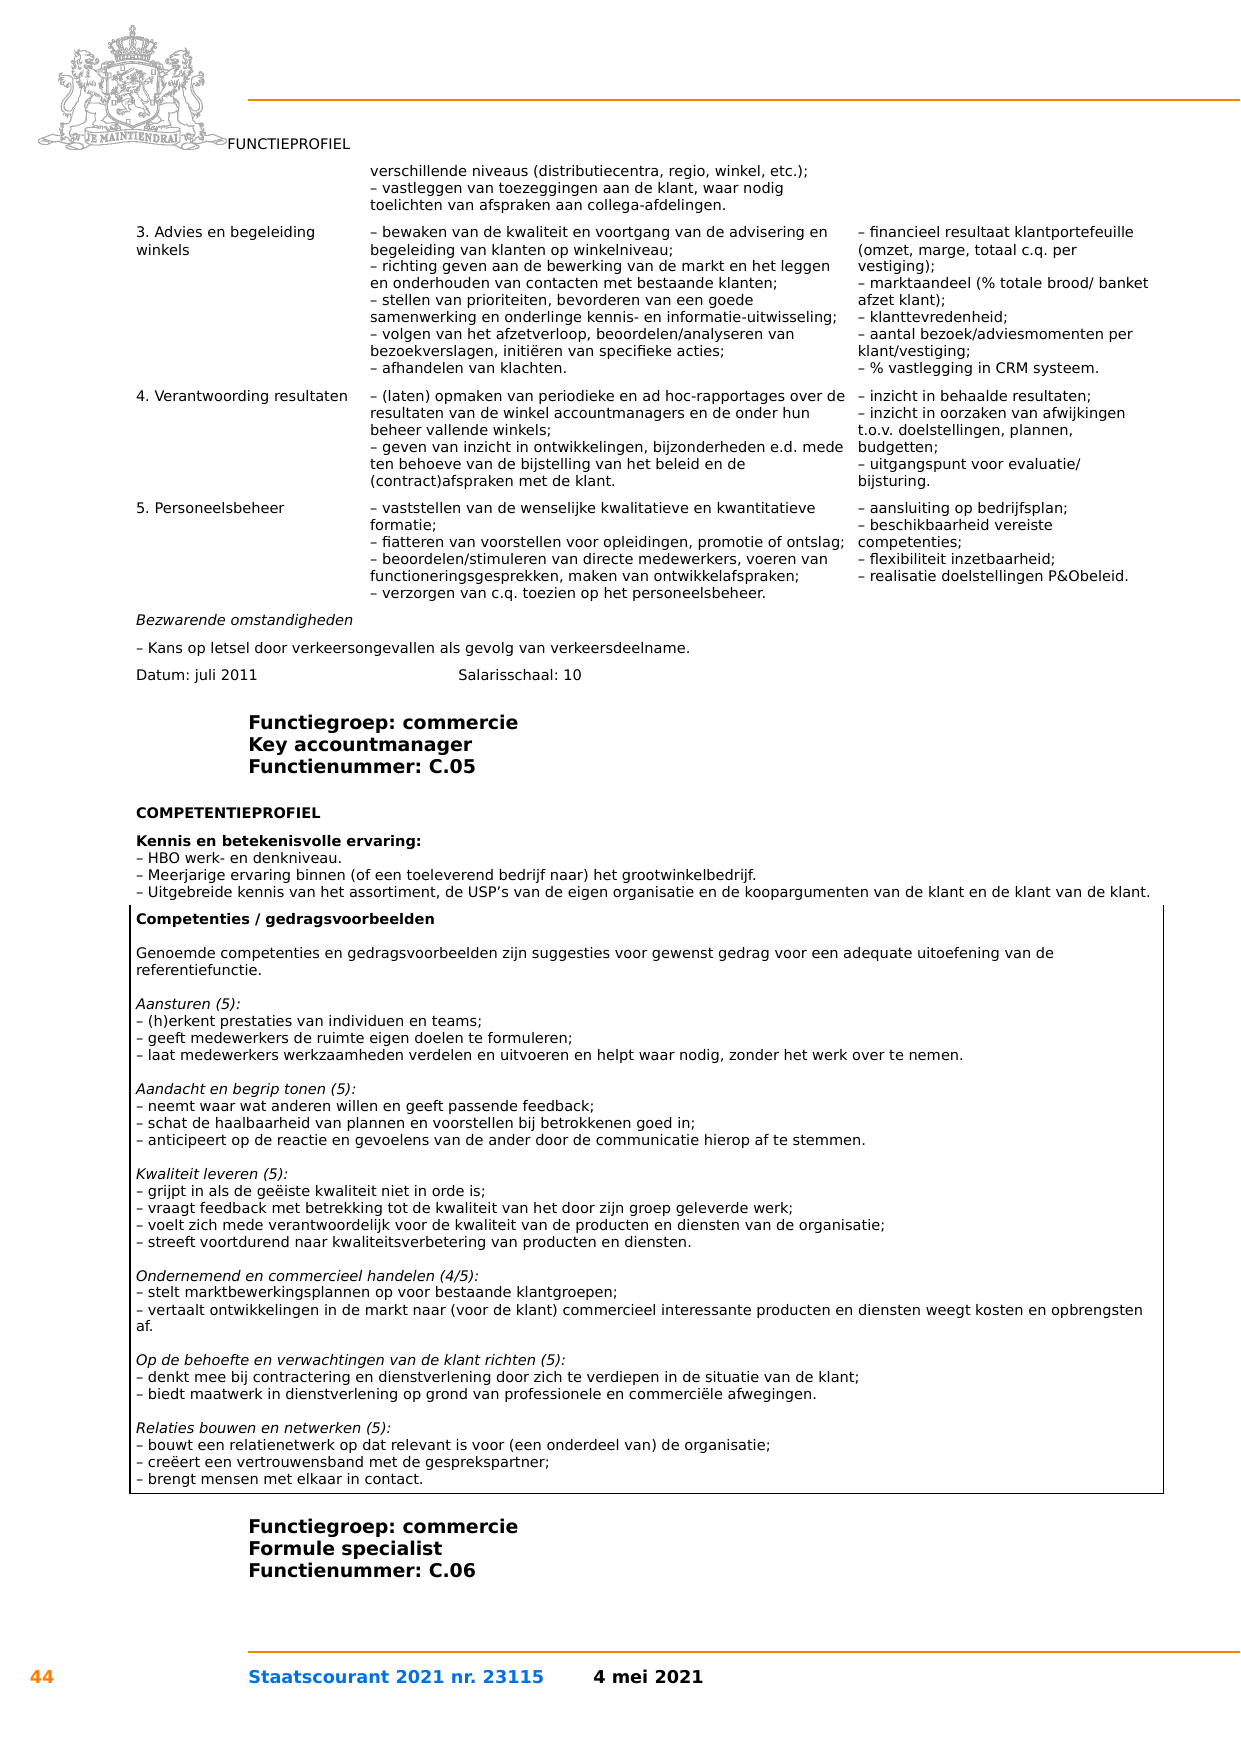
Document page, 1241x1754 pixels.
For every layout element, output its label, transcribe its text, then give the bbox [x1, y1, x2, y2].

table_cell – bewaken van de kwaliteit en voortgang van de advisering en begeleiding van klanten op winkelniveau; – richting geven aan de bewerking van de markt en het leggen en onderhouden van contacten met bestaande klanten; – stellen van prioriteiten, bevorderen van een goede samenwerking en onderlinge kennis- en informatie-uitwisseling; – volgen van het afzetverloop, beoordelen/analyseren van bezoekverslagen, initiëren van specifieke acties; – afhandelen van klachten. [365, 220, 851, 382]
table_cell [131, 158, 364, 219]
table_cell Kennis en betekenisvolle ervaring: – HBO werk- en denkniveau. – Meerjarige ervaring binnen (of een toeleverend bedrijf naar) het grootwinkelbedrijf. – Uitgebreide kennis van het assortiment, de USP’s van de eigen organisatie en de koopargumenten van de klant en de klant van de klant. [131, 828, 1163, 905]
table_cell Bezwarende omstandigheden [131, 608, 1163, 634]
table_cell Op de behoefte en verwachtingen van de klant richten (5): – denkt mee bij contractering en dienstverlening door zich te verdiepen in de situatie van de klant; – biedt maatwerk in dienstverlening op grond van professionele en commerciële afwegingen. [131, 1352, 1163, 1403]
table_cell – financieel resultaat klantportefeuille (omzet, marge, totaal c.q. per vestiging); – marktaandeel (% totale brood/ banket afzet klant); – klanttevredenheid; – aantal bezoek/adviesmomenten per klant/vestiging; – % vastlegging in CRM systeem. [852, 220, 1163, 382]
table_cell Ondernemend en commercieel handelen (4/5): – stelt marktbewerkingsplannen op voor bestaande klantgroepen; – vertaalt ontwikkelingen in de markt naar (voor de klant) commercieel interessante producten en diensten weegt kosten en opbrengsten af. [131, 1268, 1163, 1335]
table_cell [131, 1149, 1163, 1166]
table_cell Aandacht en begrip tonen (5): – neemt waar wat anderen willen en geeft passende feedback; – schat de haalbaarheid van plannen en voorstellen bij betrokkenen goed in; – anticipeert op de reactie en gevoelens van de ander door de communicatie hierop af te stemmen. [131, 1081, 1163, 1148]
table_cell Aansturen (5): – (h)erkent prestaties van individuen en teams; – geeft medewerkers de ruimte eigen doelen te formuleren; – laat medewerkers werkzaamheden verdelen en uitvoeren en helpt waar nodig, zonder het werk over te nemen. [131, 996, 1163, 1064]
table_cell 5. Personeelsbeheer [131, 495, 364, 606]
table_cell Datum: juli 2011 [131, 662, 452, 689]
text Functienummer: C.06 [248, 1560, 1163, 1582]
table_cell – inzicht in behaalde resultaten; – inzicht in oorzaken van afwijkingen t.o.v. doelstellingen, plannen, budgetten; – uitgangspunt voor evaluatie/ bijsturing. [852, 383, 1163, 494]
table_cell [131, 928, 1163, 945]
table_cell [131, 979, 1163, 996]
table_cell Competenties / gedragsvoorbeelden [131, 906, 1163, 928]
table_cell [852, 158, 1163, 219]
table_header FUNCTIEPROFIEL [131, 131, 1163, 157]
table_cell – (laten) opmaken van periodieke en ad hoc-rapportages over de resultaten van de winkel accountmanagers en de onder hun beheer vallende winkels; – geven van inzicht in ontwikkelingen, bijzonderheden e.d. mede ten behoeve van de bijstelling van het beleid en de (contract)afspraken met de klant. [365, 383, 851, 494]
table_cell – aansluiting op bedrijfsplan; – beschikbaarheid vereiste competenties; – flexibiliteit inzetbaarheid; – realisatie doelstellingen P&Obeleid. [852, 495, 1163, 606]
table_cell 3. Advies en begeleiding winkels [131, 220, 364, 382]
table_cell – vaststellen van de wenselijke kwalitatieve en kwantitatieve formatie; – fiatteren van voorstellen voor opleidingen, promotie of ontslag; – beoordelen/stimuleren van directe medewerkers, voeren van functioneringsgesprekken, maken van ontwikkelafspraken; – verzorgen van c.q. toezien op het personeelsbeheer. [365, 495, 851, 606]
table_cell 4. Verantwoording resultaten [131, 383, 364, 494]
text Formule specialist [248, 1538, 1163, 1560]
table_cell [131, 1064, 1163, 1081]
table_cell – Kans op letsel door verkeersongevallen als gevolg van verkeersdeelname. [131, 635, 1163, 661]
table_cell verschillende niveaus (distributiecentra, regio, winkel, etc.); – vastleggen van toezeggingen aan de klant, waar nodig toelichten van afspraken aan collega-afdelingen. [365, 158, 851, 219]
table_cell [131, 1335, 1163, 1352]
text Functienummer: C.05 [248, 756, 1163, 777]
text Key accountmanager [248, 733, 1163, 756]
table_cell [131, 1250, 1163, 1267]
table_cell [131, 1403, 1163, 1420]
table_header COMPETENTIEPROFIEL [131, 800, 1163, 827]
text Functiegroep: commercie [248, 712, 1163, 733]
table_cell Kwaliteit leveren (5): – grijpt in als de geëiste kwaliteit niet in orde is; – vraagt feedback met betrekking tot de kwaliteit van het door zijn groep geleverde werk; – voelt zich mede verantwoordelijk voor de kwaliteit van de producten en diensten van de organisatie; – streeft voortdurend naar kwaliteitsverbetering van producten en diensten. [131, 1166, 1163, 1250]
table_cell Genoemde competenties en gedragsvoorbeelden zijn suggesties voor gewenst gedrag voor een adequate uitoefening van de referentiefunctie. [131, 945, 1163, 979]
table_cell Relaties bouwen en netwerken (5): – bouwt een relatienetwerk op dat relevant is voor (een onderdeel van) de organisatie; – creëert een vertrouwensband met de gesprekspartner; – brengt mensen met elkaar in contact. [131, 1420, 1163, 1493]
table_cell Salarisschaal: 10 [453, 662, 1163, 689]
text Functiegroep: commercie [248, 1516, 1163, 1538]
picture [38, 25, 227, 150]
